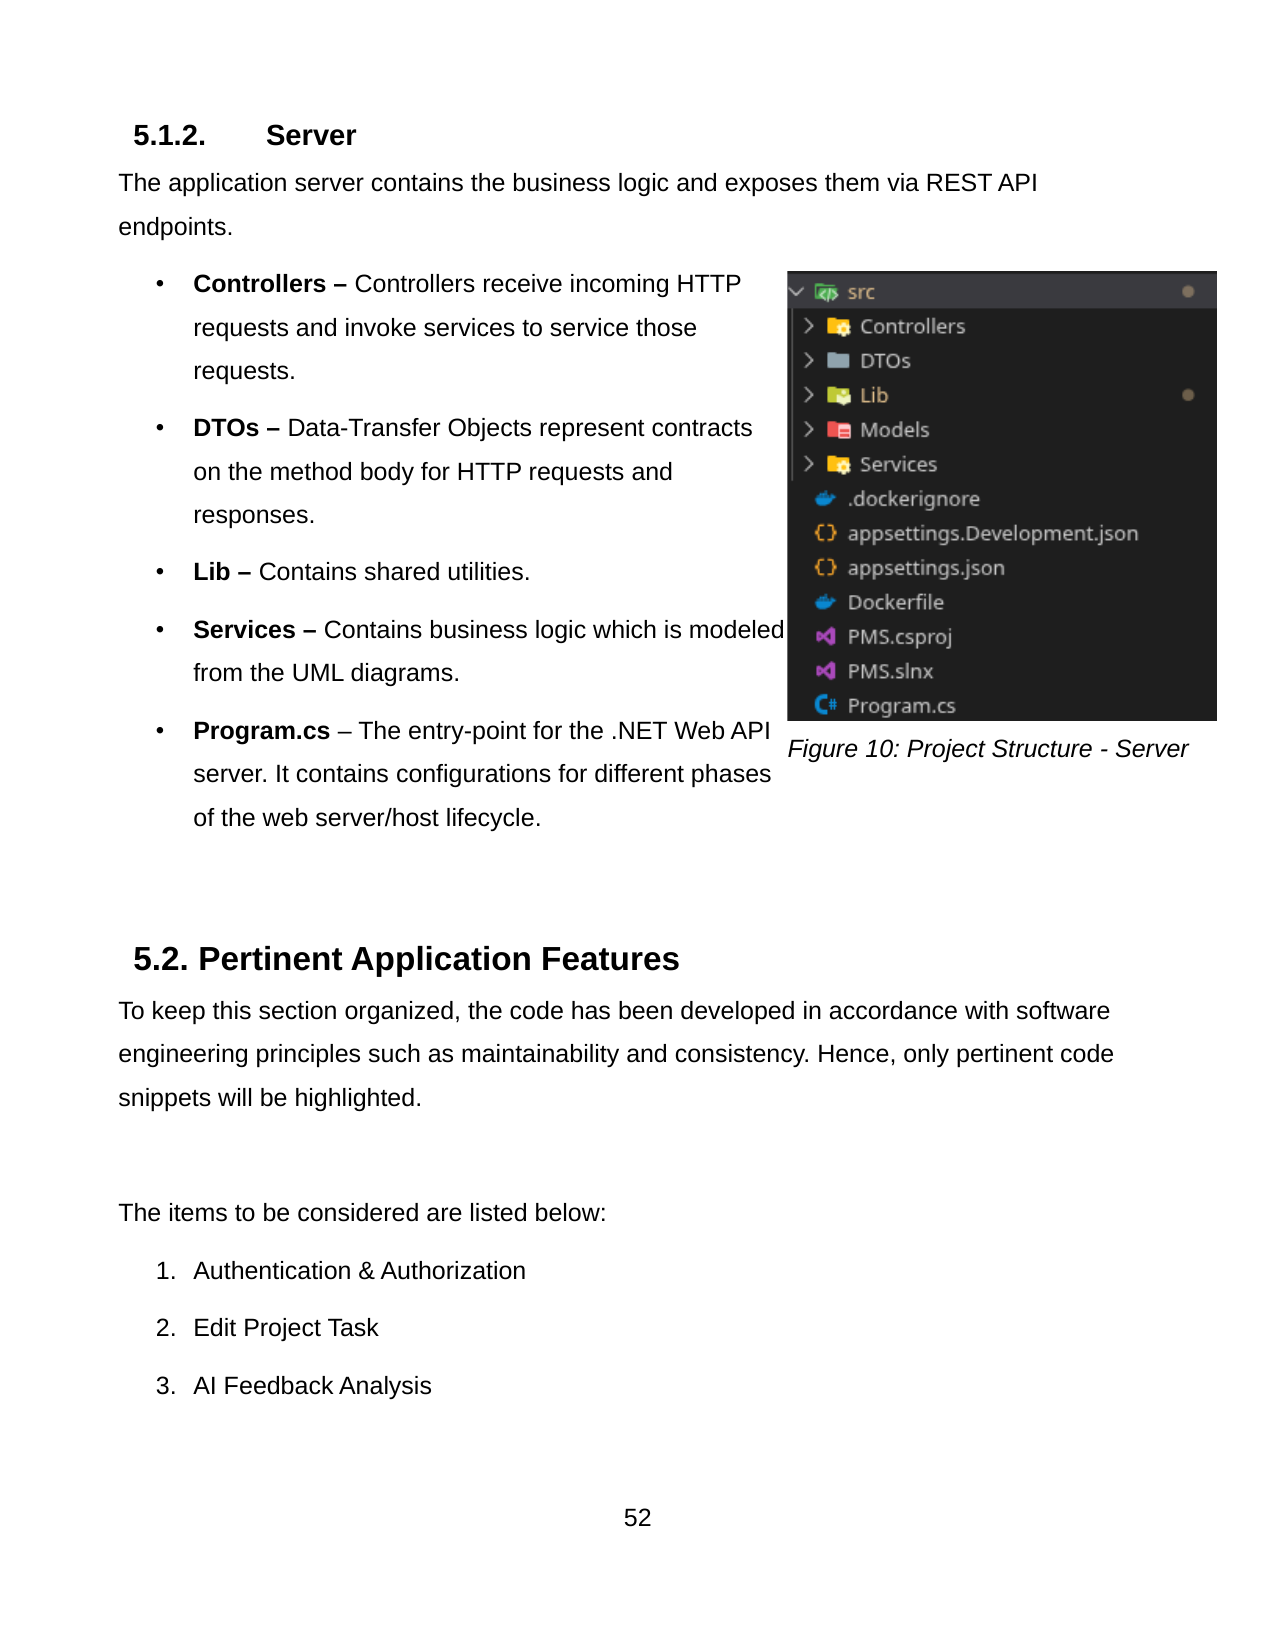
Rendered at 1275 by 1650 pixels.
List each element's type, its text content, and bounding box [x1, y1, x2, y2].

list Controllers – Controllers receive incoming HTTP requests and invoke services to service those requests. [156, 269, 1157, 384]
list AI Feedback Analysis [156, 1371, 1157, 1400]
text The application server contains the business logic and exposes them via REST API endpoints. [118, 168, 1157, 240]
subtitle Pertinent Application Features [118, 939, 1157, 977]
list Figure 10: Project Structure - Server [787, 721, 1217, 763]
subtitle Server [118, 118, 1157, 152]
list Authentication & Authorization [156, 1256, 1157, 1284]
list Services – Contains business logic which is modeled from the UML diagrams. [156, 615, 787, 687]
list Program.cs – The entry-point for the .NET Web API server. It contains configurations for different phases of the web server/host lifecycle. [156, 716, 1157, 831]
text The items to be considered are listed below: [118, 1198, 1157, 1227]
list DTOs – Data-Transfer Objects represent contracts on the method body for HTTP requests and responses. [156, 413, 787, 528]
list Edit Project Task [156, 1313, 1157, 1342]
picture [787, 271, 1217, 721]
list Lib – Contains shared utilities. [156, 557, 787, 586]
text To keep this section organized, the code has been developed in accordance with software engineering principles such as maintainability and consistency. Hence, only pertinent code snippets will be highlighted. [118, 996, 1157, 1111]
